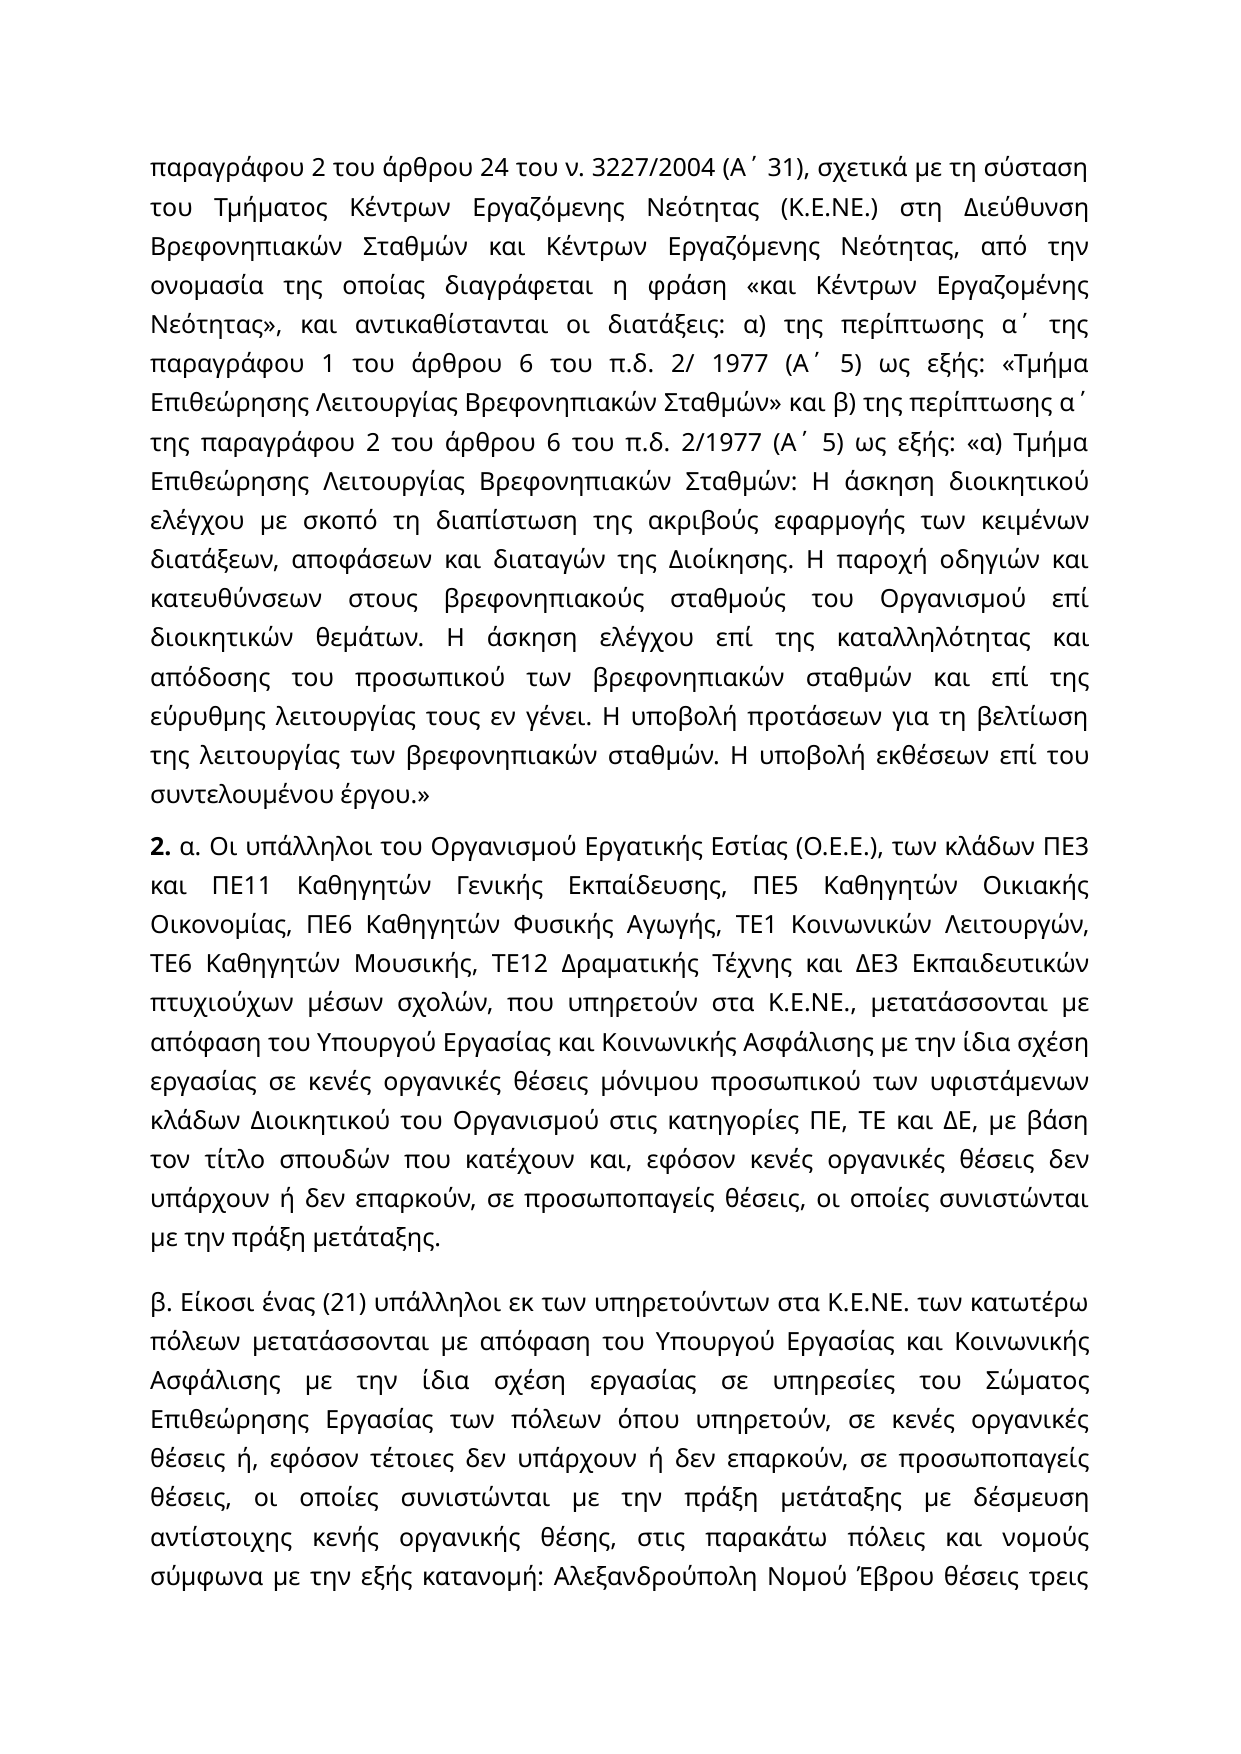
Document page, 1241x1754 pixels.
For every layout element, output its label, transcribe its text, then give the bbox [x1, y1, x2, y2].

text παραγράφου 2 του άρθρου 24 του ν. 3227/2004 (Α΄ 31), σχετικά με τη σύσταση του Τμήματος Κέντρων Εργαζόμενης Νεότητας (Κ.Ε.ΝΕ.) στη Διεύθυνση Βρεφονηπιακών Σταθμών και Κέντρων Εργαζόμενης Νεότητας, από την ονομασία της οποίας διαγράφεται η φράση «και Κέντρων Εργαζομένης Νεότητας», και αντικαθίστανται οι διατάξεις: α) της περίπτωσης α΄ της παραγράφου 1 του άρθρου 6 του π.δ. 2/ 1977 (Α΄ 5) ως εξής: «Τμήμα Επιθεώρησης Λειτουργίας Βρεφονηπιακών Σταθμών» και β) της περίπτωσης α΄ της παραγράφου 2 του άρθρου 6 του π.δ. 2/1977 (Α΄ 5) ως εξής: «α) Τμήμα Επιθεώρησης Λειτουργίας Βρεφονηπιακών Σταθμών: Η άσκηση διοικητικού ελέγχου με σκοπό τη διαπίστωση της ακριβούς εφαρμογής των κειμένων διατάξεων, αποφάσεων και διαταγών της Διοίκησης. Η παροχή οδηγιών και κατευθύνσεων στους βρεφονηπιακούς σταθμούς του Οργανισμού επί διοικητικών θεμάτων. Η άσκηση ελέγχου επί της καταλληλότητας και απόδοσης του προσωπικού των βρεφονηπιακών σταθμών και επί της εύρυθμης λειτουργίας τους εν γένει. Η υποβολή προτάσεων για τη βελτίωση της λειτουργίας των βρεφονηπιακών σταθμών. Η υποβολή εκθέσεων επί του συντελουμένου έργου.» [150, 150, 1090, 811]
text β. Είκοσι ένας (21) υπάλληλοι εκ των υπηρετούντων στα Κ.Ε.ΝΕ. των κατωτέρω πόλεων μετατάσσονται με απόφαση του Υπουργού Εργασίας και Κοινωνικής Ασφάλισης με την ίδια σχέση εργασίας σε υπηρεσίες του Σώματος Επιθεώρησης Εργασίας των πόλεων όπου υπηρετούν, σε κενές οργανικές θέσεις ή, εφόσον τέτοιες δεν υπάρχουν ή δεν επαρκούν, σε προσωποπαγείς θέσεις, οι οποίες συνιστώνται με την πράξη μετάταξης με δέσμευση αντίστοιχης κενής οργανικής θέσης, στις παρακάτω πόλεις και νομούς σύμφωνα με την εξής κατανομή: Αλεξανδρούπολη Νομού Έβρου θέσεις τρεις [150, 1284, 1090, 1592]
text 2. α. Οι υπάλληλοι του Οργανισμού Εργατικής Εστίας (Ο.Ε.Ε.), των κλάδων ΠΕ3 και ΠΕ11 Καθηγητών Γενικής Εκπαίδευσης, ΠΕ5 Καθηγητών Οικιακής Οικονομίας, ΠΕ6 Καθηγητών Φυσικής Αγωγής, ΤΕ1 Κοινωνικών Λειτουργών, ΤΕ6 Καθηγητών Μουσικής, ΤΕ12 Δραματικής Τέχνης και ΔΕ3 Εκπαιδευτικών πτυχιούχων μέσων σχολών, που υπηρετούν στα Κ.Ε.ΝΕ., μετατάσσονται με απόφαση του Υπουργού Εργασίας και Κοινωνικής Ασφάλισης με την ίδια σχέση εργασίας σε κενές οργανικές θέσεις μόνιμου προσωπικού των υφιστάμενων κλάδων Διοικητικού του Οργανισμού στις κατηγορίες ΠΕ, ΤΕ και ΔΕ, με βάση τον τίτλο σπουδών που κατέχουν και, εφόσον κενές οργανικές θέσεις δεν υπάρχουν ή δεν επαρκούν, σε προσωποπαγείς θέσεις, οι οποίες συνιστώνται με την πράξη μετάταξης. [150, 828, 1090, 1254]
